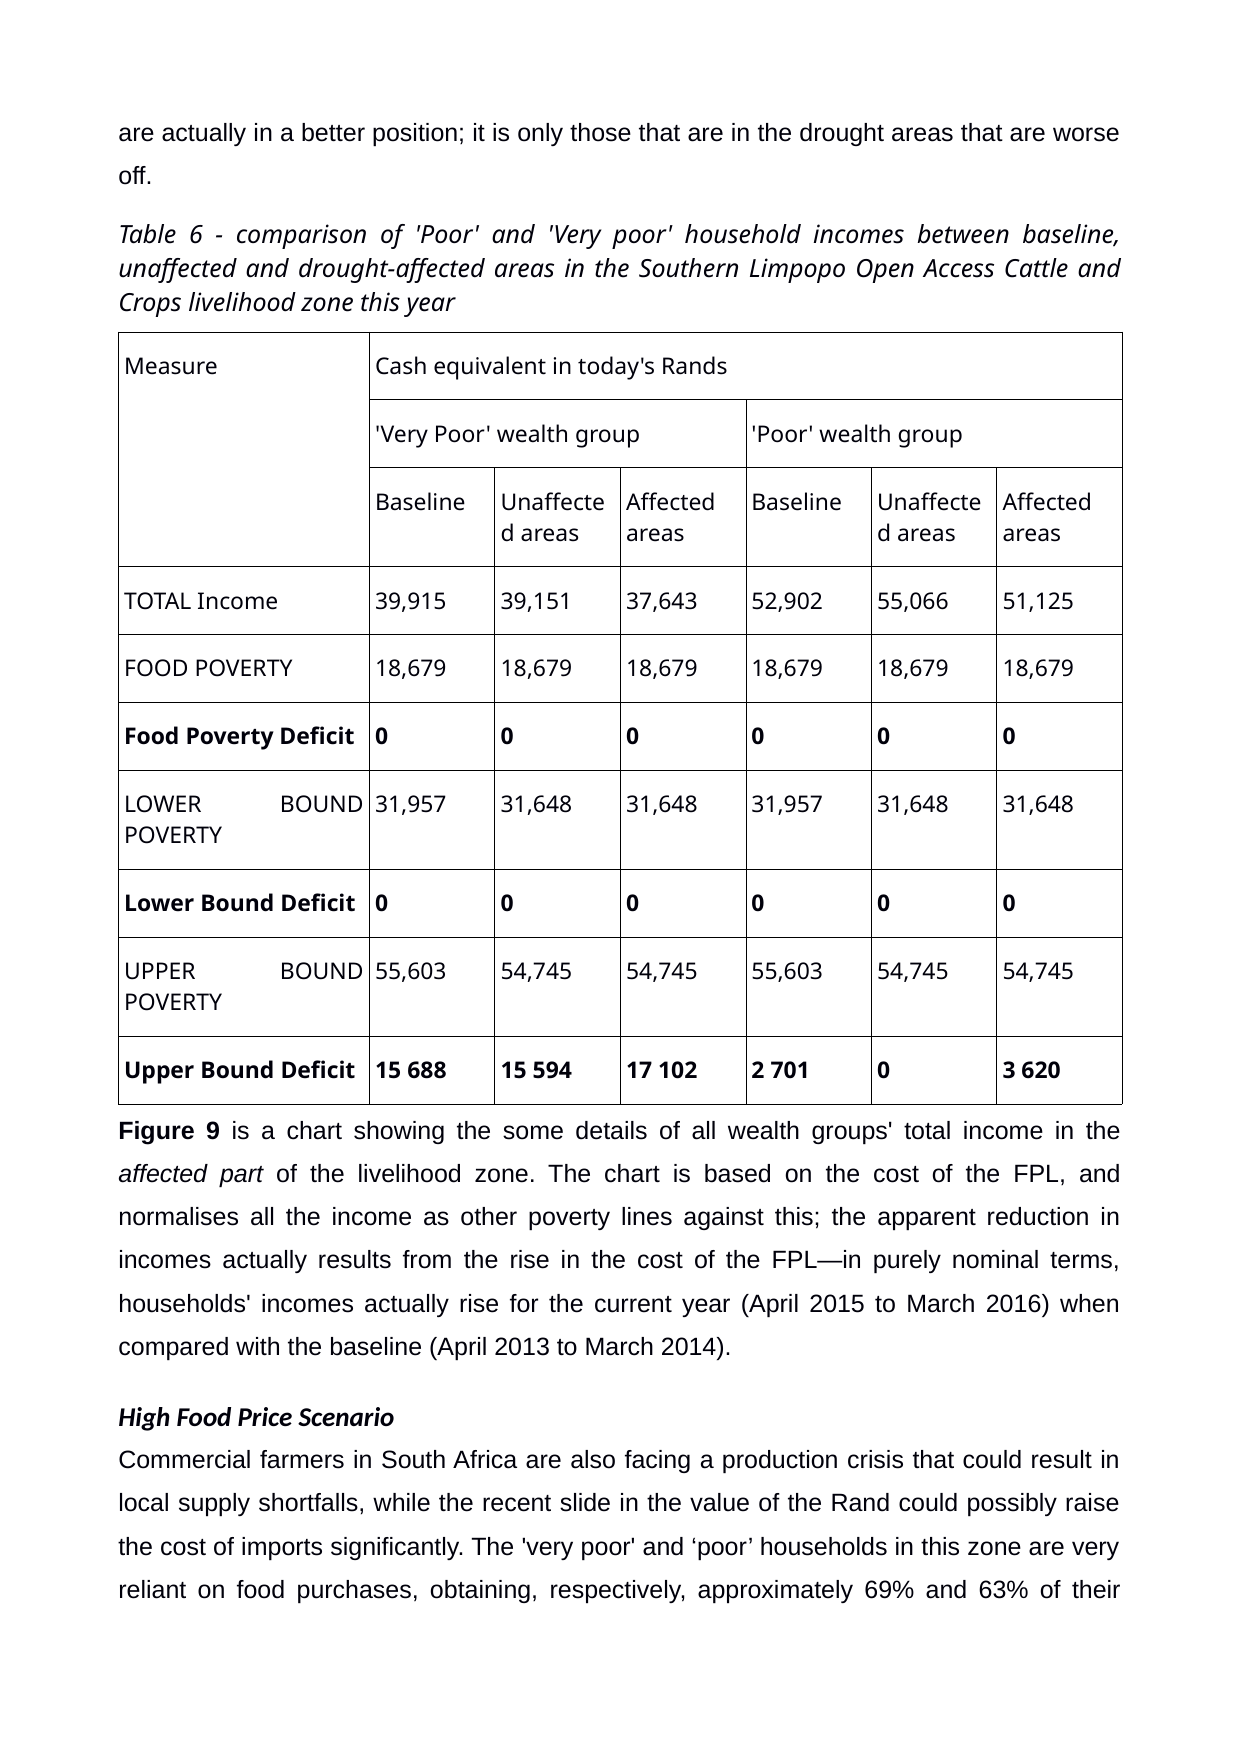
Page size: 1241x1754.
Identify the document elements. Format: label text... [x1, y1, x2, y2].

table_cell 31,648 [621, 771, 746, 869]
table_cell 39,915 [370, 567, 494, 634]
table_cell 39,151 [495, 567, 620, 634]
table_cell 55,603 [747, 938, 871, 1036]
table_cell 18,679 [621, 635, 746, 702]
table_cell 18,679 [997, 635, 1122, 702]
table_cell 54,745 [997, 938, 1122, 1036]
table_cell 18,679 [747, 635, 871, 702]
table_cell 54,745 [621, 938, 746, 1036]
table_cell 'Poor' wealth group [747, 400, 1122, 467]
table_cell 0 [872, 703, 996, 770]
table_cell 17,102 [621, 1037, 746, 1103]
table_cell Affected areas [997, 468, 1122, 566]
table_cell 31,648 [997, 771, 1122, 869]
table_cell 0 [495, 870, 620, 937]
table_cell 0 [747, 870, 871, 937]
table_cell 18,679 [495, 635, 620, 702]
table_cell 15,594 [495, 1037, 620, 1103]
text Commercial farmers in South Africa are also facing a production crisis that could result in local supply shortfalls, while the recent slide in the value of the Rand could possibly raise the cost of imports significantly. The 'very poor' and ‘poor’ households in this zone are very reliant on food purchases, obtaining, respectively, approximately 69% and 63% of their [118, 1445, 1122, 1603]
table_cell FOOD POVERTY [119, 635, 369, 702]
table_cell Lower Bound Deficit [119, 870, 369, 937]
text Figure 9 is a chart showing the some details of all wealth groups' total income in the affected part of the livelihood zone. The chart is based on the cost of the FPL, and normalises all the income as other poverty lines against this; the apparent reduction in incomes actually results from the rise in the cost of the FPL—in purely nominal terms, households' incomes actually rise for the current year (April 2015 to March 2016) when compared with the baseline (April 2013 to March 2014). [118, 1116, 1122, 1360]
table_cell Unaffected areas [872, 468, 996, 566]
table_cell 0 [997, 870, 1122, 937]
table_cell 18,679 [872, 635, 996, 702]
text Table 6 - comparison of 'Poor' and 'Very poor' household incomes between baseline, unaffected and drought-affected areas in the Southern Limpopo Open Access Cattle and Crops livelihood zone this year [118, 217, 1122, 319]
table_cell 54,745 [872, 938, 996, 1036]
table_cell TOTAL Income [119, 567, 369, 634]
table_cell LOWER BOUND POVERTY [119, 771, 369, 869]
table_header Cash equivalent in today's Rands [370, 333, 1122, 399]
table_cell 31,648 [872, 771, 996, 869]
table_cell 'Very Poor' wealth group [370, 400, 746, 467]
table_cell 0 [370, 870, 494, 937]
table_cell 0 [370, 703, 494, 770]
table_cell Affected areas [621, 468, 746, 566]
table_cell Unaffected areas [495, 468, 620, 566]
table_header Measure [119, 333, 369, 566]
table_cell 31,957 [747, 771, 871, 869]
table_cell 31,648 [495, 771, 620, 869]
table_cell UPPER BOUND POVERTY [119, 938, 369, 1036]
table_cell 52,902 [747, 567, 871, 634]
table_cell 0 [872, 870, 996, 937]
table_cell 0 [747, 703, 871, 770]
table_cell 51,125 [997, 567, 1122, 634]
table_cell 55,066 [872, 567, 996, 634]
table_cell Baseline [747, 468, 871, 566]
text are actually in a better position; it is only those that are in the drought areas that are worse off. [118, 118, 1122, 190]
table_cell 55,603 [370, 938, 494, 1036]
table_cell 0 [621, 703, 746, 770]
table_cell 2,701 [747, 1037, 871, 1103]
table_cell 3,620 [997, 1037, 1122, 1103]
table_cell 54,745 [495, 938, 620, 1036]
table_cell 0 [621, 870, 746, 937]
table_cell 37,643 [621, 567, 746, 634]
table_cell Upper Bound Deficit [119, 1037, 369, 1103]
table_cell Baseline [370, 468, 494, 566]
table_cell 0 [495, 703, 620, 770]
table_cell 0 [997, 703, 1122, 770]
table_cell 15,688 [370, 1037, 494, 1103]
subtitle High Food Price Scenario [118, 1400, 1122, 1433]
table_cell 0 [872, 1037, 996, 1103]
table_cell Food Poverty Deficit [119, 703, 369, 770]
table_cell 18,679 [370, 635, 494, 702]
table_cell 31,957 [370, 771, 494, 869]
